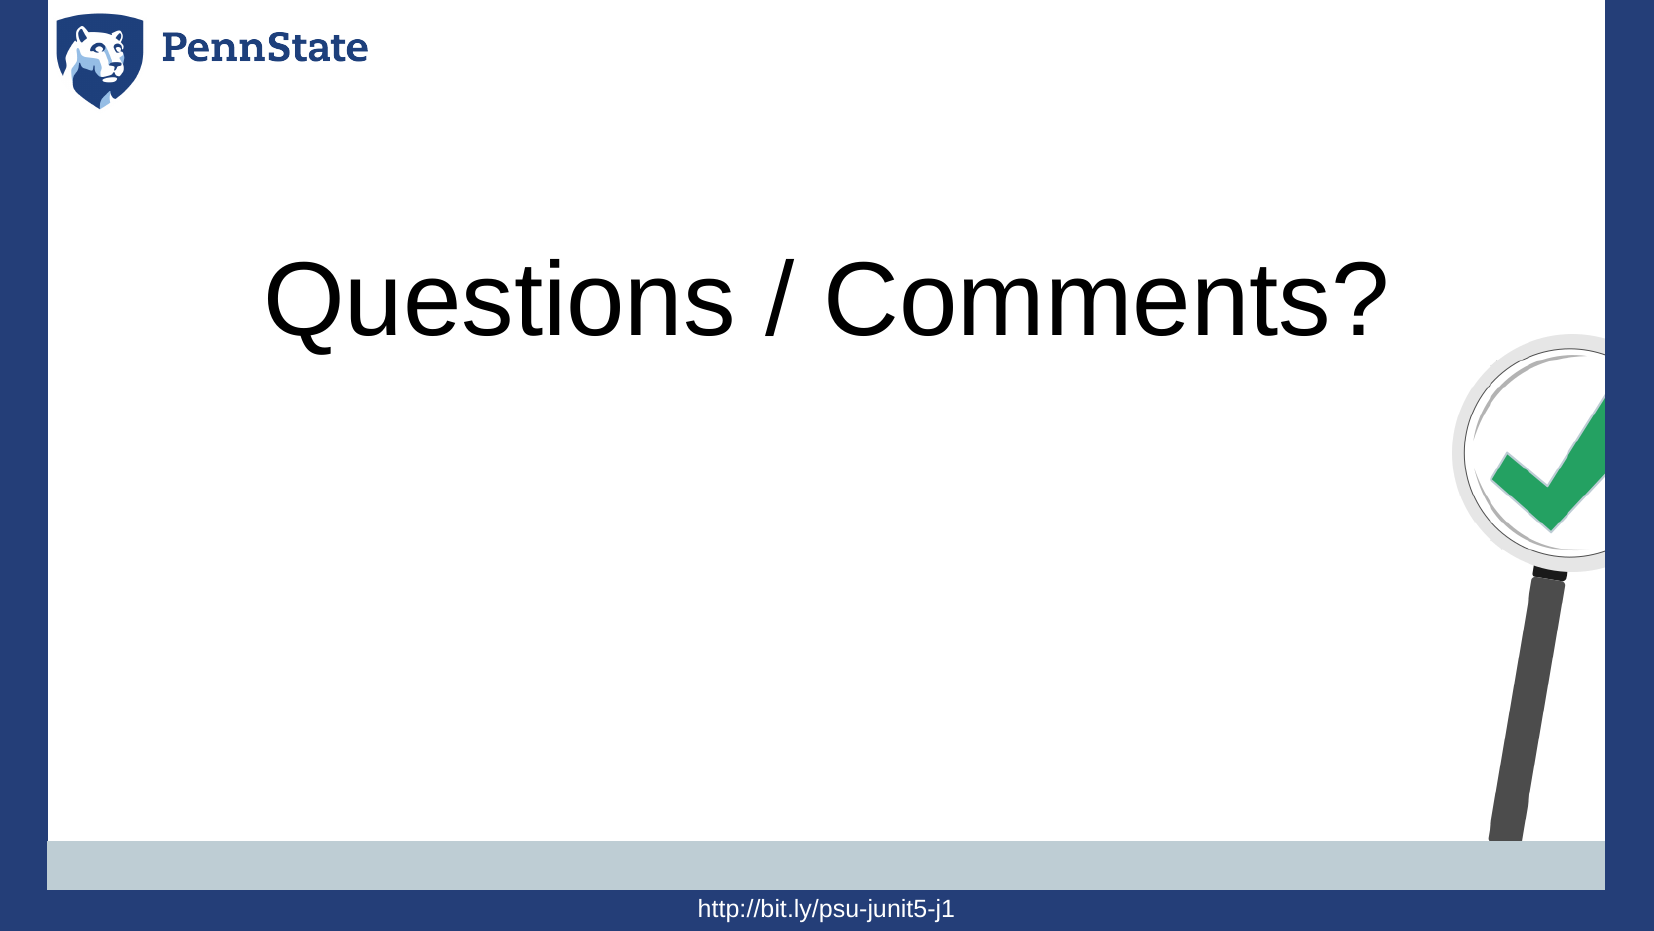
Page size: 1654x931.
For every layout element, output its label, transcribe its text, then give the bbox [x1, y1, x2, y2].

picture [48, 0, 411, 152]
list Questions / Comments? [261, 240, 1393, 436]
picture [1452, 334, 1605, 841]
